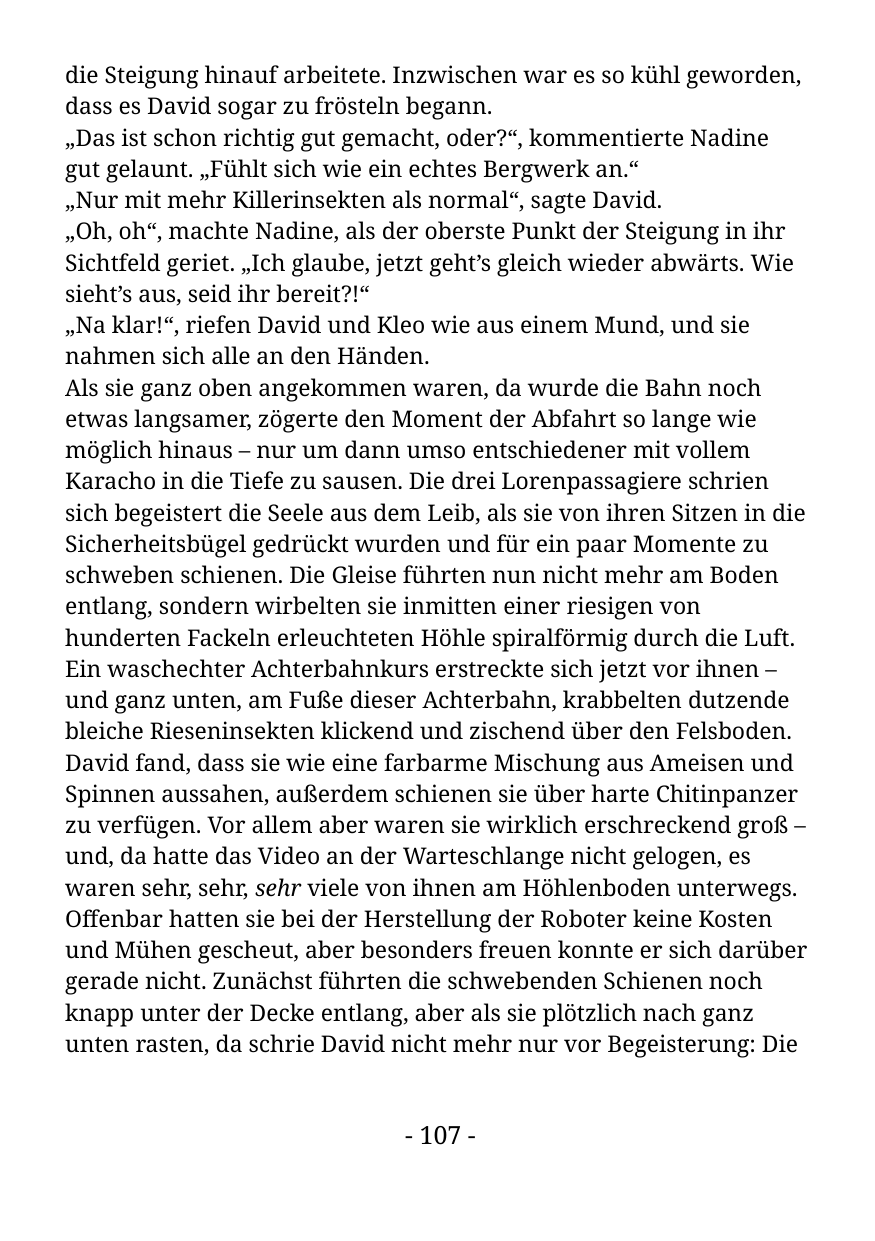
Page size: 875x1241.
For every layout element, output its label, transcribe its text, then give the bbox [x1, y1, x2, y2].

text die Steigung hinauf arbeitete. Inzwischen war es so kühl geworden, dass es David sogar zu frösteln begann. „Das ist schon richtig gut gemacht, oder?“, kommentierte Nadine gut gelaunt. „Fühlt sich wie ein echtes Bergwerk an.“ „Nur mit mehr Killerinsekten als normal“, sagte David. „Oh, oh“, machte Nadine, als der oberste Punkt der Steigung in ihr Sichtfeld geriet. „Ich glaube, jetzt geht’s gleich wieder abwärts. Wie sieht’s aus, seid ihr bereit?!“ „Na klar!“, riefen David und Kleo wie aus einem Mund, und sie nahmen sich alle an den Händen. Als sie ganz oben angekommen waren, da wurde die Bahn noch etwas langsamer, zögerte den Moment der Abfahrt so lange wie möglich hinaus – nur um dann umso entschiedener mit vollem Karacho in die Tiefe zu sausen. Die drei Lorenpassagiere schrien sich begeistert die Seele aus dem Leib, als sie von ihren Sitzen in die Sicherheitsbügel gedrückt wurden und für ein paar Momente zu schweben schienen. Die Gleise führten nun nicht mehr am Boden entlang, sondern wirbelten sie inmitten einer riesigen von hunderten Fackeln erleuchteten Höhle spiralförmig durch die Luft. Ein waschechter Achterbahnkurs erstreckte sich jetzt vor ihnen – und ganz unten, am Fuße dieser Achterbahn, krabbelten dutzende bleiche Rieseninsekten klickend und zischend über den Felsboden. David fand, dass sie wie eine farbarme Mischung aus Ameisen und Spinnen aussahen, außerdem schienen sie über harte Chitinpanzer zu verfügen. Vor allem aber waren sie wirklich erschreckend groß – und, da hatte das Video an der Warteschlange nicht gelogen, es waren sehr, sehr, sehr viele von ihnen am Höhlenboden unterwegs. Offenbar hatten sie bei der Herstellung der Roboter keine Kosten und Mühen gescheut, aber besonders freuen konnte er sich darüber gerade nicht. Zunächst führten die schwebenden Schienen noch knapp unter der Decke entlang, aber als sie plötzlich nach ganz unten rasten, da schrie David nicht mehr nur vor Begeisterung: Die [65, 59, 809, 1059]
